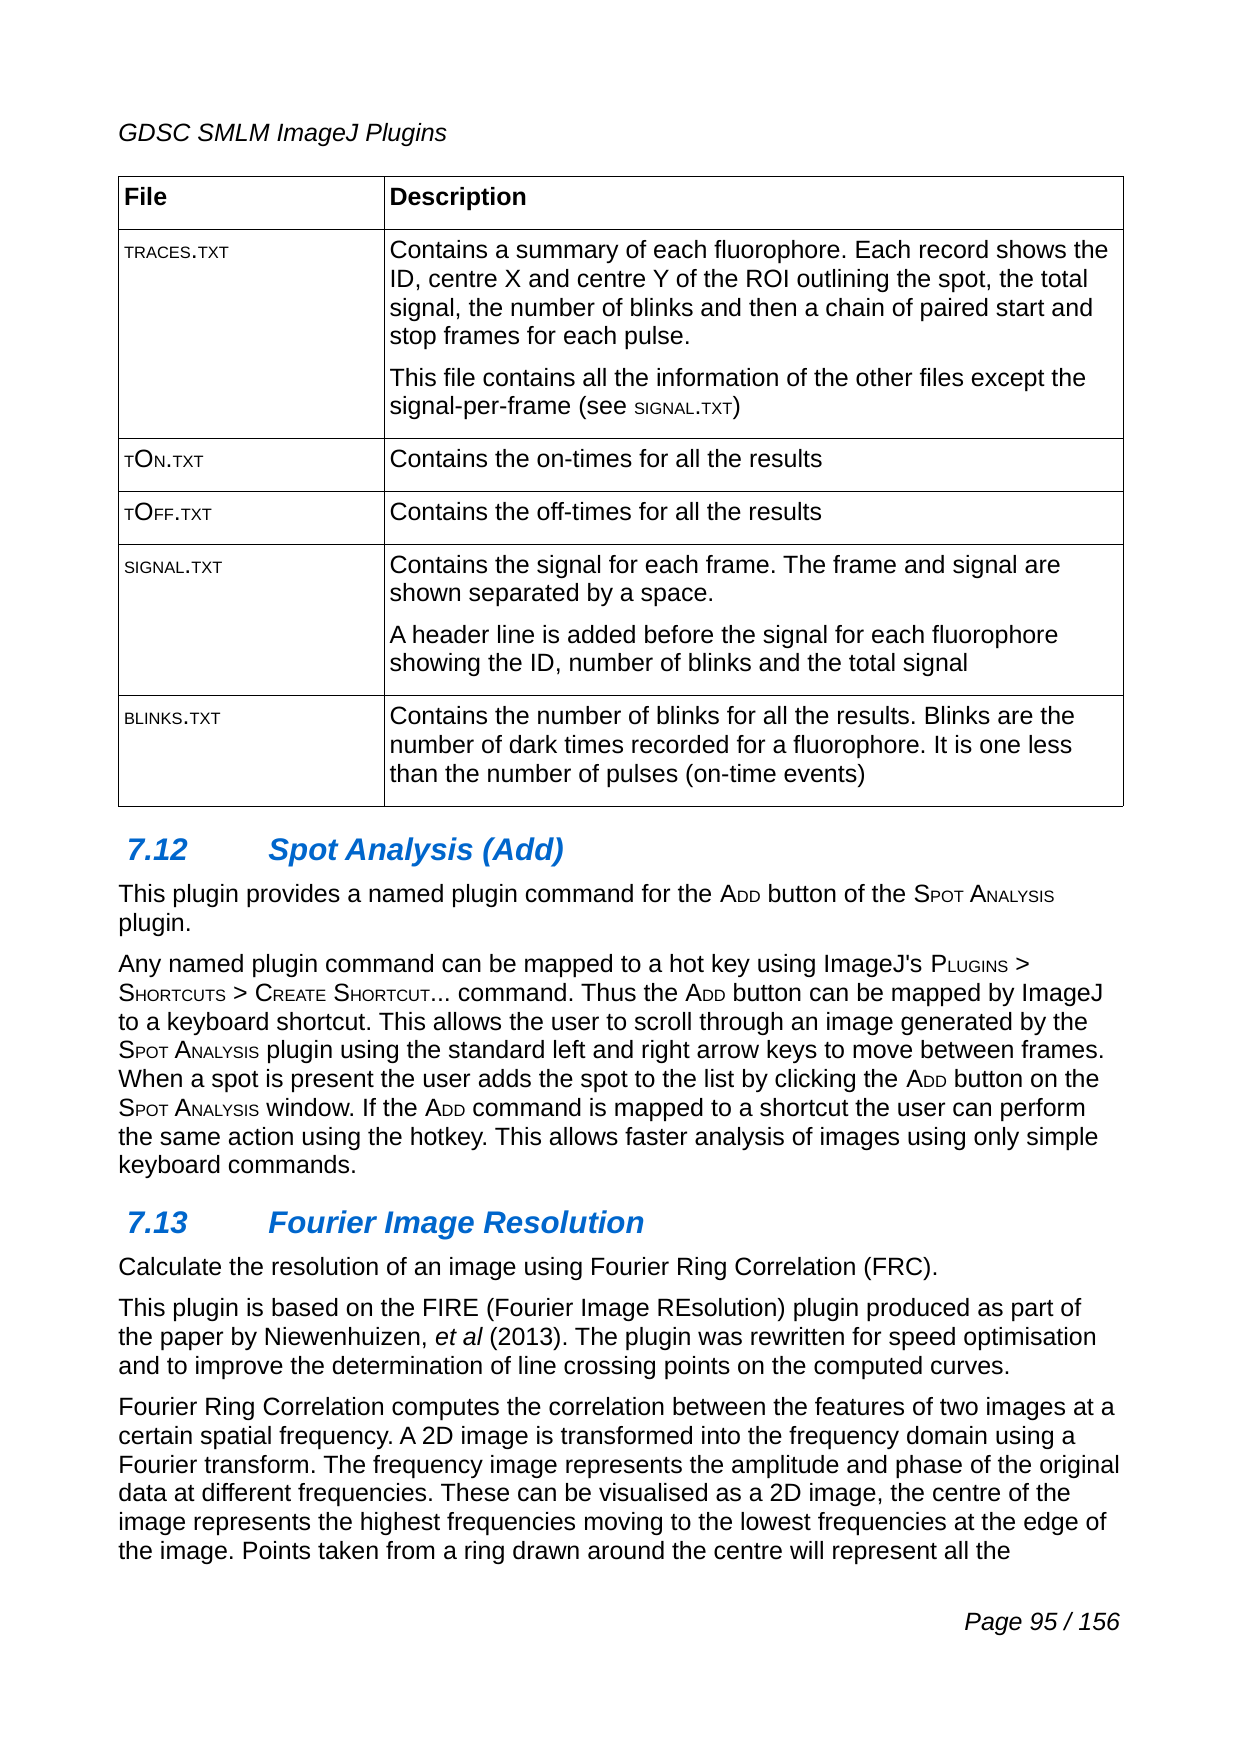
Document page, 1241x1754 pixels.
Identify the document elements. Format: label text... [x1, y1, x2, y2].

table_cell tOn.txt [119, 439, 384, 491]
table_header File [119, 177, 384, 229]
table_cell Contains the off-times for all the results [385, 492, 1123, 544]
table_cell blinks.txt [119, 696, 384, 806]
text This plugin provides a named plugin command for the Add button of the Spot Analysis plugin. [118, 879, 1122, 936]
table_cell traces.txt [119, 230, 384, 438]
table_cell tOff.txt [119, 492, 384, 544]
table_header Description [385, 177, 1123, 229]
table_cell signal.txt [119, 545, 384, 695]
text Any named plugin command can be mapped to a hot key using ImageJ's Plugins > Shortcuts > Create Shortcut... command. Thus the Add button can be mapped by ImageJ to a keyboard shortcut. This allows the user to scroll through an image generated by the Spot Analysis plugin using the standard left and right arrow keys to move between frames. When a spot is present the user adds the spot to the list by clicking the Add button on the Spot Analysis window. If the Add command is mapped to a shortcut the user can perform the same action using the hotkey. This allows faster analysis of images using only simple keyboard commands. [118, 949, 1122, 1179]
table_cell Contains the number of blinks for all the results. Blinks are the number of dark times recorded for a fluorophore. It is one less than the number of pulses (on-time events) [385, 696, 1123, 806]
subtitle Spot Analysis (Add) [118, 831, 1122, 867]
subtitle Fourier Image Resolution [118, 1204, 1122, 1240]
table_cell Contains a summary of each fluorophore. Each record shows the ID, centre X and centre Y of the ROI outlining the spot, the total signal, the number of blinks and then a chain of paired start and stop frames for each pulse. This file contains all the information of the other files except the signal-per-frame (see signal.txt) [385, 230, 1123, 438]
text This plugin is based on the FIRE (Fourier Image REsolution) plugin produced as part of the paper by Niewenhuizen, et al (2013). The plugin was rewritten for speed optimisation and to improve the determination of line crossing points on the computed curves. [118, 1293, 1122, 1379]
table_cell Contains the signal for each frame. The frame and signal are shown separated by a space. A header line is added before the signal for each fluorophore showing the ID, number of blinks and the total signal [385, 545, 1123, 695]
table_cell Contains the on-times for all the results [385, 439, 1123, 491]
text Calculate the resolution of an image using Fourier Ring Correlation (FRC). [118, 1252, 1122, 1281]
text Fourier Ring Correlation computes the correlation between the features of two images at a certain spatial frequency. A 2D image is transformed into the frequency domain using a Fourier transform. The frequency image represents the amplitude and phase of the original data at different frequencies. These can be visualised as a 2D image, the centre of the image represents the highest frequencies moving to the lowest frequencies at the edge of the image. Points taken from a ring drawn around the centre will represent all the [118, 1392, 1122, 1564]
